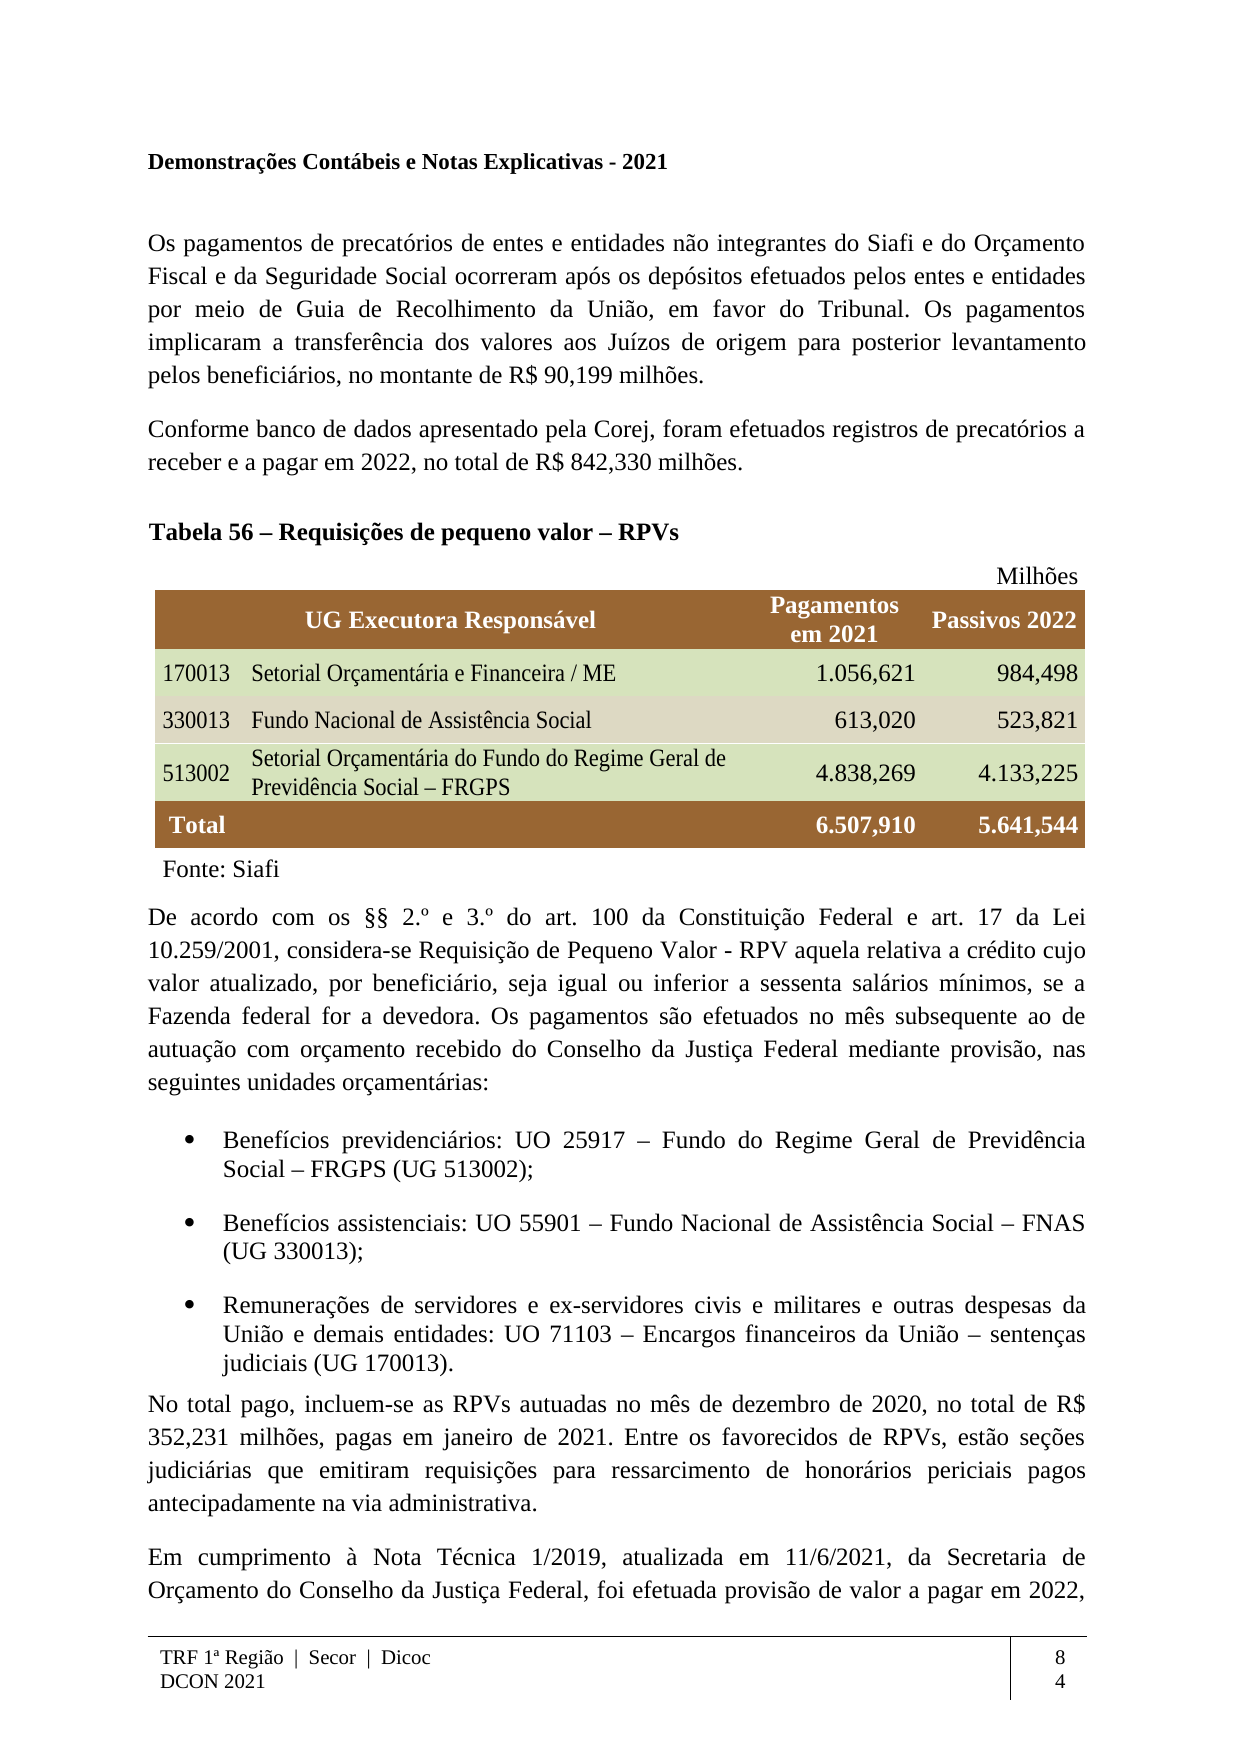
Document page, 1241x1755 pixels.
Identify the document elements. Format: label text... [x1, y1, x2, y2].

text Conforme banco de dados apresentado pela Corej, foram efetuados registros de precatórios a receber e a pagar em 2022, no total de R$ 842,330 milhões. [148, 414, 1087, 476]
table_cell Total [155, 801, 746, 848]
list Benefícios previdenciários: UO 25917 – Fundo do Regime Geral de Previdência Social – FRGPS (UG 513002); [185, 1125, 1087, 1183]
table_cell Setorial Orçamentária do Fundo do Regime Geral de Previdência Social – FRGPS [244, 744, 746, 801]
table_cell 5.641,544 [923, 801, 1085, 848]
table_cell 613,020 [746, 696, 923, 743]
table_header Milhões [155, 561, 1085, 590]
table_cell Passivos 2022 [923, 590, 1085, 649]
list Benefícios assistenciais: UO 55901 – Fundo Nacional de Assistência Social – FNAS (UG 330013); [185, 1208, 1087, 1265]
table_cell Setorial Orçamentária e Financeira / ME [244, 649, 746, 696]
table_cell 6.507,910 [746, 801, 923, 848]
table_cell UG Executora Responsável [155, 590, 746, 649]
text Os pagamentos de precatórios de entes e entidades não integrantes do Siafi e do Orçamento Fiscal e da Seguridade Social ocorreram após os depósitos efetuados pelos entes e entidades por meio de Guia de Recolhimento da União, em favor do Tribunal. Os pagamentos implicaram a transferência dos valores aos Juízos de origem para posterior levantamento pelos beneficiários, no montante de R$ 90,199 milhões. [148, 228, 1087, 389]
table_cell 170013 [155, 649, 244, 696]
text Tabela 56 – Requisições de pequeno valor – RPVs [149, 515, 1086, 547]
table_cell 1.056,621 [746, 649, 923, 696]
table_cell 4.133,225 [923, 744, 1085, 801]
text De acordo com os §§ 2.º e 3.º do art. 100 da Constituição Federal e art. 17 da Lei 10.259/2001, considera-se Requisição de Pequeno Valor - RPV aquela relativa a crédito cujo valor atualizado, por beneficiário, seja igual ou inferior a sessenta salários mínimos, se a Fazenda federal for a devedora. Os pagamentos são efetuados no mês subsequente ao de autuação com orçamento recebido do Conselho da Justiça Federal mediante provisão, nas seguintes unidades orçamentárias: [148, 902, 1087, 1096]
text No total pago, incluem-se as RPVs autuadas no mês de dezembro de 2020, no total de R$ 352,231 milhões, pagas em janeiro de 2021. Entre os favorecidos de RPVs, estão seções judiciárias que emitiram requisições para ressarcimento de honorários periciais pagos antecipadamente na via administrativa. [148, 1389, 1087, 1517]
table_cell 4.838,269 [746, 744, 923, 801]
table_cell Fonte: Siafi [155, 848, 1085, 889]
table_cell Pagamentos em 2021 [746, 590, 923, 649]
table_cell Fundo Nacional de Assistência Social [244, 696, 746, 743]
text Em cumprimento à Nota Técnica 1/2019, atualizada em 11/6/2021, da Secretaria de Orçamento do Conselho da Justiça Federal, foi efetuada provisão de valor a pagar em 2022, [148, 1542, 1087, 1604]
table_cell 513002 [155, 744, 244, 801]
table_cell 984,498 [923, 649, 1085, 696]
list Remunerações de servidores e ex-servidores civis e militares e outras despesas da União e demais entidades: UO 71103 – Encargos financeiros da União – sentenças judiciais (UG 170013). [185, 1290, 1087, 1376]
table_cell 330013 [155, 696, 244, 743]
table_cell 523,821 [923, 696, 1085, 743]
